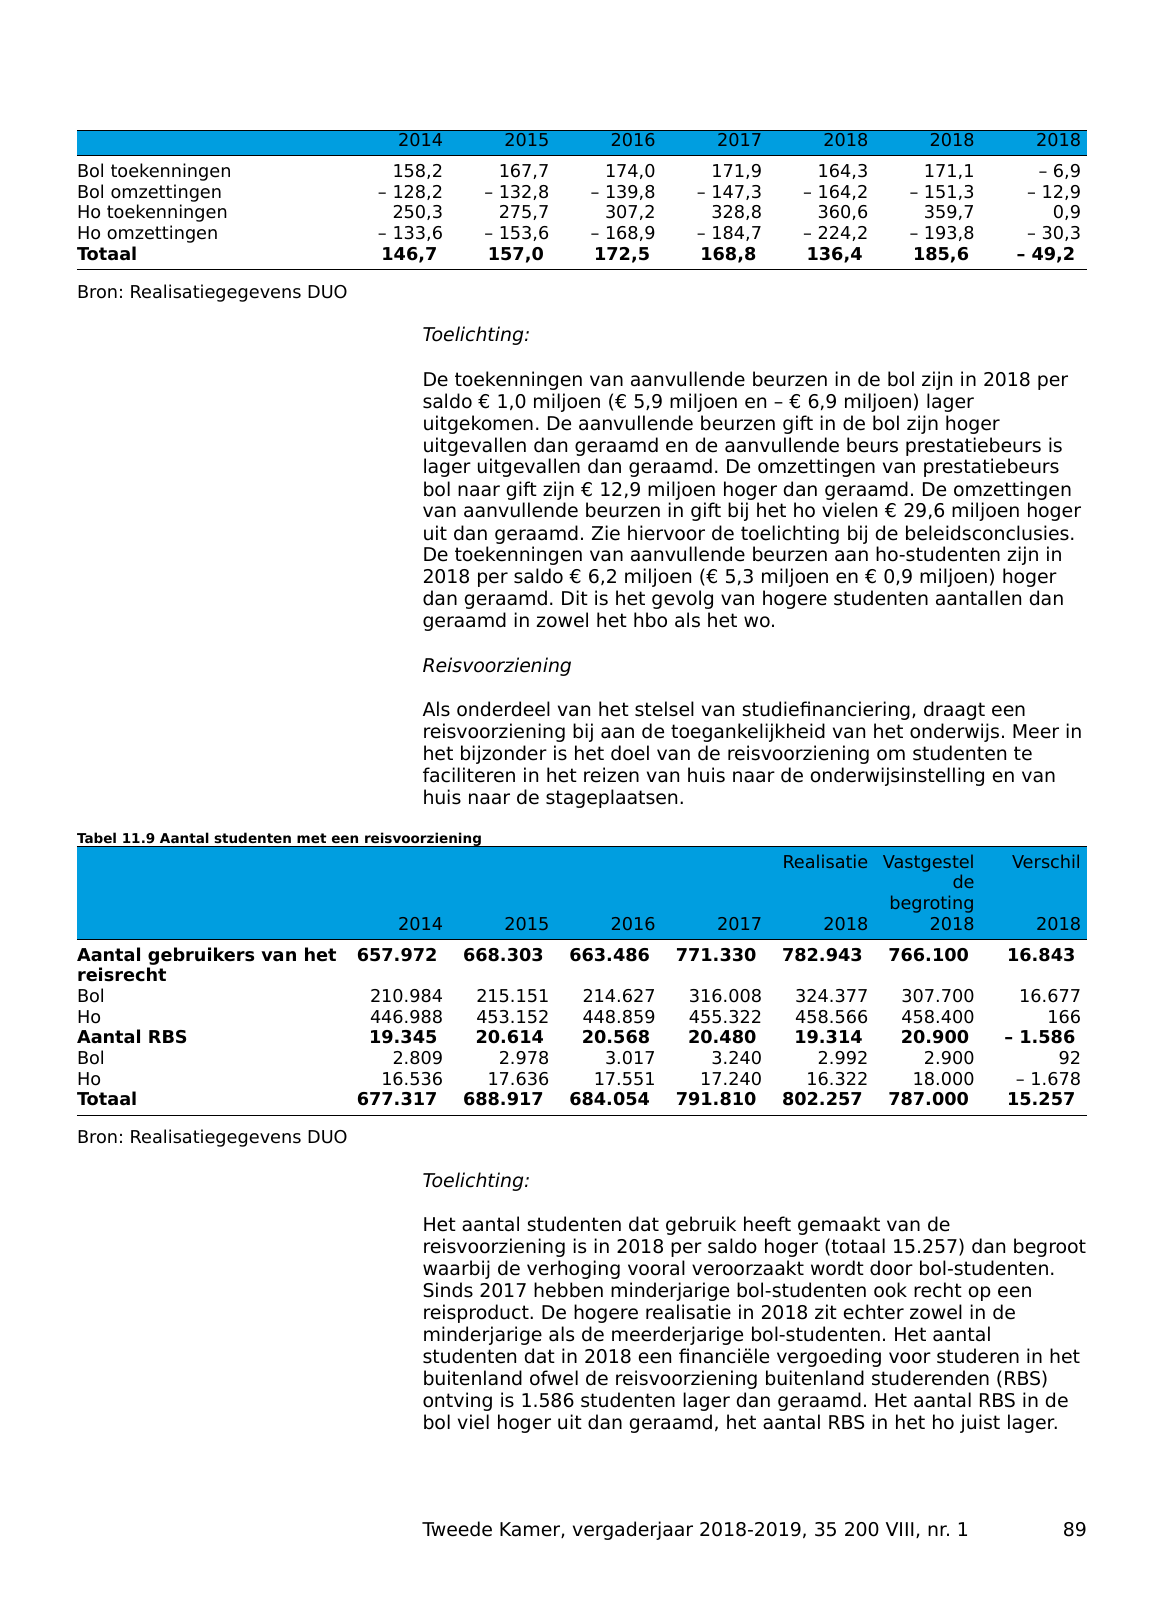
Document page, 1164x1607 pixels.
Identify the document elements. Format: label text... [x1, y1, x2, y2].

table_cell 2018 [980, 131, 1087, 155]
table_cell 171,9 [661, 156, 768, 182]
table_cell 174,0 [555, 156, 661, 182]
table_cell – 184,7 [661, 223, 768, 243]
table_cell 324.377 [768, 986, 874, 1007]
table_cell 18.000 [874, 1069, 980, 1089]
table_cell – 6,9 [980, 156, 1087, 182]
table_cell – 147,3 [661, 182, 768, 202]
table_cell 168,8 [661, 244, 768, 269]
table_cell [77, 131, 342, 155]
table_cell Ho toekenningen [77, 202, 342, 223]
table_cell 458.566 [768, 1007, 874, 1027]
table_cell Bol toekenningen [77, 156, 342, 182]
table_cell 2014 [343, 914, 449, 939]
table_cell 275,7 [449, 202, 555, 223]
table_cell [449, 847, 555, 914]
table_cell 802.257 [768, 1089, 874, 1114]
table_cell Ho [77, 1007, 342, 1027]
table_cell [343, 847, 449, 914]
table_cell Ho omzettingen [77, 223, 342, 243]
subtitle Toelichting: [422, 1170, 1087, 1192]
table_cell Totaal [77, 1089, 342, 1114]
text De toekenningen van aanvullende beurzen in de bol zijn in 2018 per saldo € 1,0 miljoen (€ 5,9 miljoen en – € 6,9 miljoen) lager uitgekomen. De aanvullende beurzen gift in de bol zijn hoger uitgevallen dan geraamd en de aanvullende beurs prestatiebeurs is lager uitgevallen dan geraamd. De omzettingen van prestatiebeurs bol naar gift zijn € 12,9 miljoen hoger dan geraamd. De omzettingen van aanvullende beurzen in gift bij het ho vielen € 29,6 miljoen hoger uit dan geraamd. Zie hiervoor de toelichting bij de beleidsconclusies. [422, 368, 1087, 544]
text Het aantal studenten dat gebruik heeft gemaakt van de reisvoorziening is in 2018 per saldo hoger (totaal 15.257) dan begroot waarbij de verhoging vooral veroorzaakt wordt door bol-studenten. Sinds 2017 hebben minderjarige bol-studenten ook recht op een reisproduct. De hogere realisatie in 2018 zit echter zowel in de minderjarige als de meerderjarige bol-studenten. Het aantal studenten dat in 2018 een financiële vergoeding voor studeren in het buitenland ofwel de reisvoorziening buitenland studerenden (RBS) ontving is 1.586 studenten lager dan geraamd. Het aantal RBS in de bol viel hoger uit dan geraamd, het aantal RBS in het ho juist lager. [422, 1214, 1087, 1434]
table_cell 164,3 [768, 156, 874, 182]
table_cell 2018 [874, 914, 980, 939]
table_cell 453.152 [449, 1007, 555, 1027]
table_cell 2015 [449, 914, 555, 939]
subtitle Toelichting: [422, 324, 1087, 346]
table_cell 307.700 [874, 986, 980, 1007]
table_cell 20.568 [555, 1027, 661, 1048]
table_cell 677.317 [343, 1089, 449, 1114]
table_cell 684.054 [555, 1089, 661, 1114]
table_cell – 151,3 [874, 182, 980, 202]
table_cell 19.314 [768, 1027, 874, 1048]
table_cell 136,4 [768, 244, 874, 269]
table_cell 16.843 [980, 940, 1087, 986]
table_cell 17.551 [555, 1069, 661, 1089]
table_cell 16.322 [768, 1069, 874, 1089]
table_cell – 1.678 [980, 1069, 1087, 1089]
table_cell 458.400 [874, 1007, 980, 1027]
table_cell – 133,6 [343, 223, 449, 243]
table_cell 3.017 [555, 1048, 661, 1068]
table_cell 2014 [343, 131, 449, 155]
table_cell – 139,8 [555, 182, 661, 202]
table_cell 2018 [768, 914, 874, 939]
table_cell – 193,8 [874, 223, 980, 243]
table_cell 215.151 [449, 986, 555, 1007]
table_cell 167,7 [449, 156, 555, 182]
table_cell [661, 847, 768, 914]
table_cell – 132,8 [449, 182, 555, 202]
table_cell 360,6 [768, 202, 874, 223]
table_cell 17.636 [449, 1069, 555, 1089]
table_cell 20.480 [661, 1027, 768, 1048]
table_cell 146,7 [343, 244, 449, 269]
table_cell – 1.586 [980, 1027, 1087, 1048]
table_cell 2016 [555, 131, 661, 155]
table_cell [555, 847, 661, 914]
table_cell 17.240 [661, 1069, 768, 1089]
table_cell Ho [77, 1069, 342, 1089]
table_cell Realisatie [768, 847, 874, 914]
table_cell Vastgestelde begroting [874, 847, 980, 914]
table_header Tabel 11.9 Aantal studenten met een reisvoorziening [77, 830, 1087, 846]
text De toekenningen van aanvullende beurzen aan ho-studenten zijn in 2018 per saldo € 6,2 miljoen (€ 5,3 miljoen en € 0,9 miljoen) hoger dan geraamd. Dit is het gevolg van hogere studenten aantallen dan geraamd in zowel het hbo als het wo. [422, 544, 1087, 632]
table_cell 171,1 [874, 156, 980, 182]
table_cell 158,2 [343, 156, 449, 182]
table_cell 766.100 [874, 940, 980, 986]
table_cell 2015 [449, 131, 555, 155]
table_cell – 224,2 [768, 223, 874, 243]
table_cell Bron: Realisatiegegevens DUO [77, 270, 1087, 302]
table_cell – 12,9 [980, 182, 1087, 202]
table_cell 0,9 [980, 202, 1087, 223]
table_cell 791.810 [661, 1089, 768, 1114]
table_cell – 30,3 [980, 223, 1087, 243]
table_cell 2017 [661, 131, 768, 155]
table_cell 166 [980, 1007, 1087, 1027]
table_cell 2018 [768, 131, 874, 155]
table_cell 657.972 [343, 940, 449, 986]
table_cell Bol omzettingen [77, 182, 342, 202]
table_cell 15.257 [980, 1089, 1087, 1114]
table_cell 455.322 [661, 1007, 768, 1027]
table_cell Aantal RBS [77, 1027, 342, 1048]
table_cell 668.303 [449, 940, 555, 986]
subtitle Reisvoorziening [422, 654, 1087, 676]
table_cell 250,3 [343, 202, 449, 223]
table_cell 448.859 [555, 1007, 661, 1027]
table_cell 328,8 [661, 202, 768, 223]
table_cell Bol [77, 1048, 342, 1068]
table_cell 359,7 [874, 202, 980, 223]
table_cell 771.330 [661, 940, 768, 986]
table_cell 2018 [980, 914, 1087, 939]
table_cell 16.536 [343, 1069, 449, 1089]
table_cell 3.240 [661, 1048, 768, 1068]
table_cell Verschil [980, 847, 1087, 914]
table_cell 2.992 [768, 1048, 874, 1068]
table_cell – 49,2 [980, 244, 1087, 269]
table_cell – 164,2 [768, 182, 874, 202]
table_cell 307,2 [555, 202, 661, 223]
table_cell 185,6 [874, 244, 980, 269]
table_cell 782.943 [768, 940, 874, 986]
table_cell 2017 [661, 914, 768, 939]
table_cell 214.627 [555, 986, 661, 1007]
table_cell 663.486 [555, 940, 661, 986]
table_cell – 168,9 [555, 223, 661, 243]
table_cell 157,0 [449, 244, 555, 269]
table_cell Bron: Realisatiegegevens DUO [77, 1116, 1087, 1148]
table_cell – 153,6 [449, 223, 555, 243]
table_cell 688.917 [449, 1089, 555, 1114]
table_cell 19.345 [343, 1027, 449, 1048]
table_cell 2016 [555, 914, 661, 939]
table_cell Bol [77, 986, 342, 1007]
table_cell 2.900 [874, 1048, 980, 1068]
table_cell [77, 847, 342, 914]
table_cell 446.988 [343, 1007, 449, 1027]
table_cell [77, 914, 342, 939]
table_cell 787.000 [874, 1089, 980, 1114]
text Als onderdeel van het stelsel van studiefinanciering, draagt een reisvoorziening bij aan de toegankelijkheid van het onderwijs. Meer in het bijzonder is het doel van de reisvoorziening om studenten te faciliteren in het reizen van huis naar de onderwijsinstelling en van huis naar de stageplaatsen. [422, 699, 1087, 808]
table_cell 2.809 [343, 1048, 449, 1068]
table_cell Aantal gebruikers van het reisrecht [77, 940, 342, 986]
table_cell 20.900 [874, 1027, 980, 1048]
table_cell 20.614 [449, 1027, 555, 1048]
table_cell 2018 [874, 131, 980, 155]
table_cell 172,5 [555, 244, 661, 269]
table_cell – 128,2 [343, 182, 449, 202]
table_cell 210.984 [343, 986, 449, 1007]
table_cell Totaal [77, 244, 342, 269]
table_cell 316.008 [661, 986, 768, 1007]
table_cell 92 [980, 1048, 1087, 1068]
table_cell 16.677 [980, 986, 1087, 1007]
table_cell 2.978 [449, 1048, 555, 1068]
